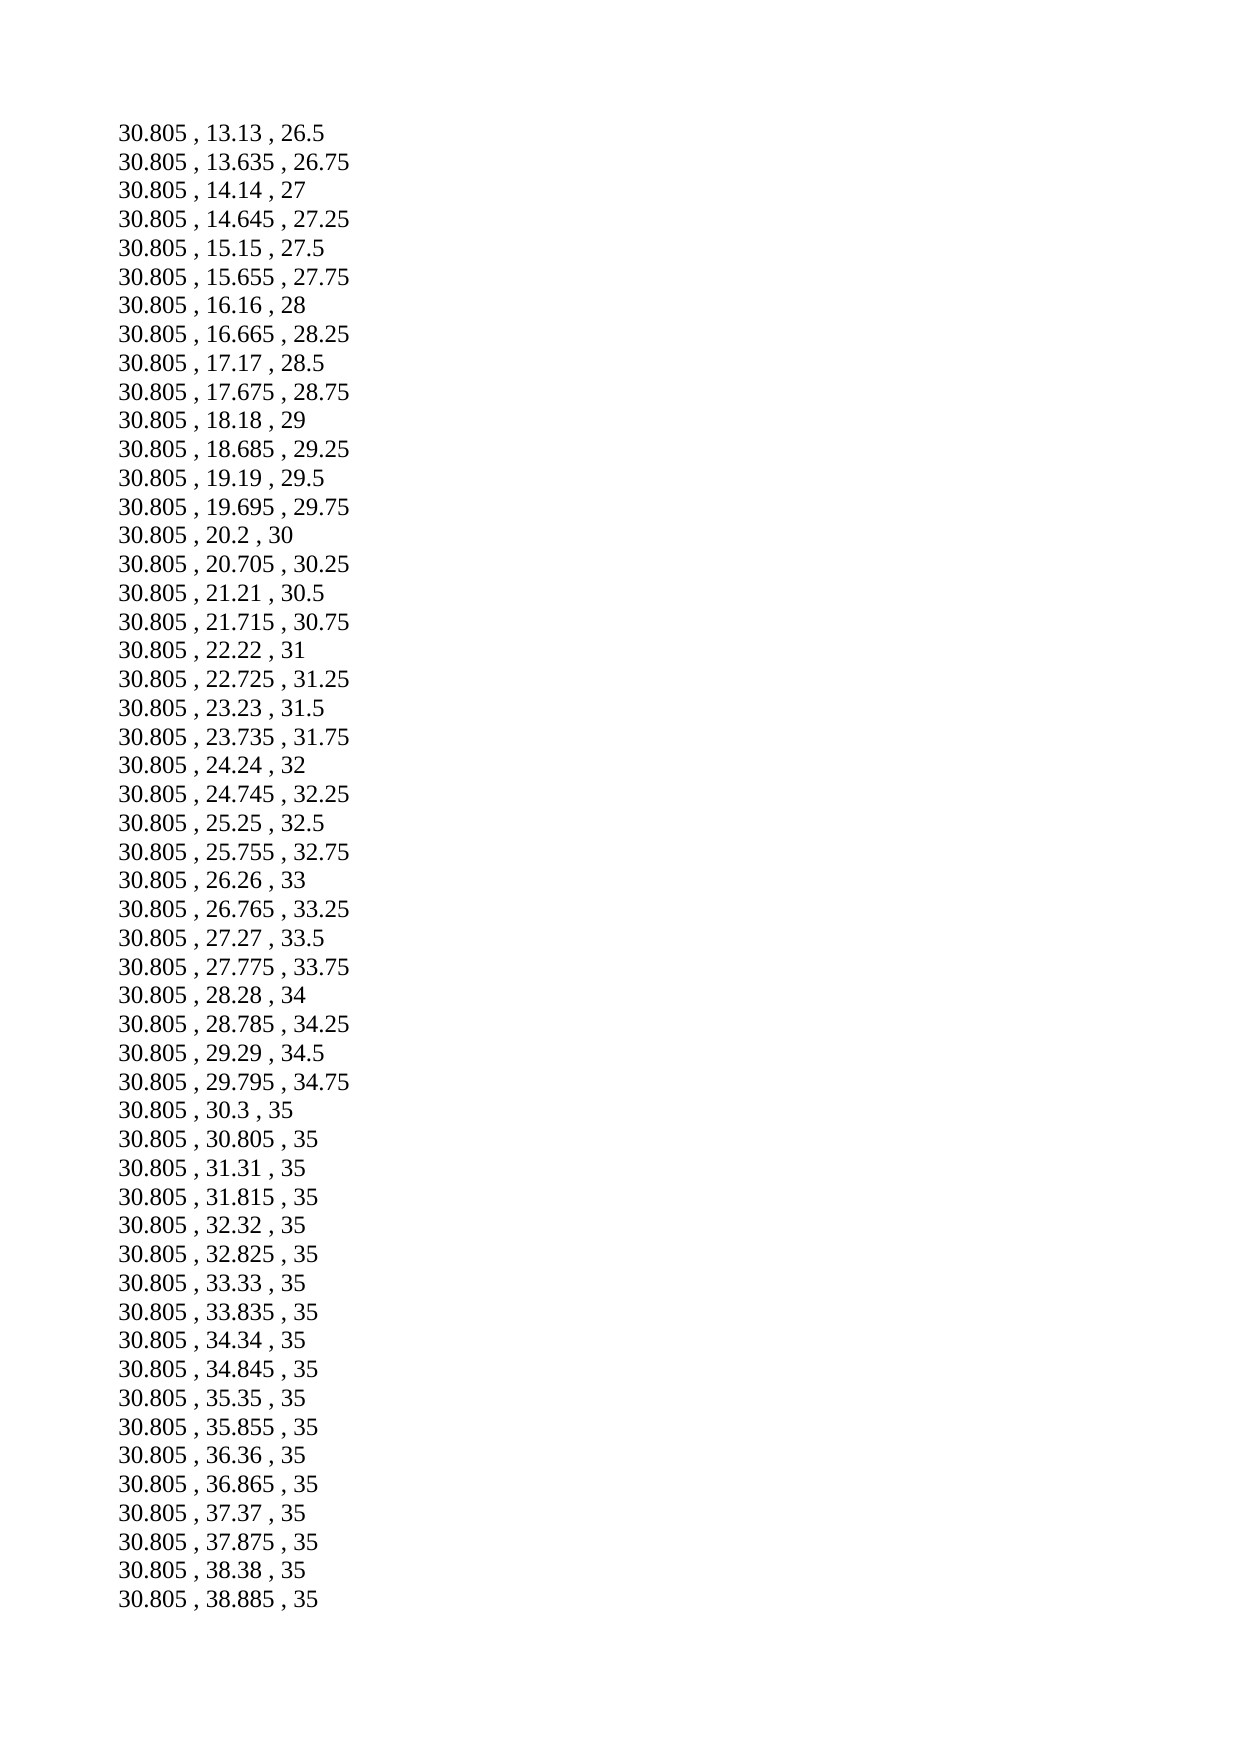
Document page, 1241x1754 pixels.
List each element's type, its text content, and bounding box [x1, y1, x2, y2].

text 30.805 , 25.25 , 32.5 [118, 808, 1122, 837]
text 30.805 , 32.32 , 35 [118, 1211, 1122, 1239]
text 30.805 , 16.16 , 28 [118, 291, 1122, 319]
text 30.805 , 38.885 , 35 [118, 1584, 1122, 1613]
text 30.805 , 13.635 , 26.75 [118, 147, 1122, 176]
text 30.805 , 24.24 , 32 [118, 751, 1122, 779]
text 30.805 , 19.695 , 29.75 [118, 492, 1122, 521]
text 30.805 , 34.34 , 35 [118, 1326, 1122, 1354]
text 30.805 , 18.685 , 29.25 [118, 434, 1122, 463]
text 30.805 , 24.745 , 32.25 [118, 779, 1122, 808]
text 30.805 , 17.675 , 28.75 [118, 377, 1122, 406]
text 30.805 , 32.825 , 35 [118, 1239, 1122, 1268]
text 30.805 , 33.33 , 35 [118, 1268, 1122, 1297]
text 30.805 , 19.19 , 29.5 [118, 463, 1122, 492]
text 30.805 , 37.875 , 35 [118, 1527, 1122, 1556]
text 30.805 , 35.855 , 35 [118, 1412, 1122, 1441]
text 30.805 , 14.645 , 27.25 [118, 204, 1122, 233]
text 30.805 , 29.795 , 34.75 [118, 1067, 1122, 1096]
text 30.805 , 38.38 , 35 [118, 1556, 1122, 1584]
text 30.805 , 20.705 , 30.25 [118, 549, 1122, 578]
text 30.805 , 31.31 , 35 [118, 1153, 1122, 1182]
text 30.805 , 36.36 , 35 [118, 1441, 1122, 1469]
text 30.805 , 16.665 , 28.25 [118, 319, 1122, 348]
text 30.805 , 26.765 , 33.25 [118, 894, 1122, 923]
text 30.805 , 30.805 , 35 [118, 1124, 1122, 1153]
text 30.805 , 14.14 , 27 [118, 176, 1122, 204]
text 30.805 , 18.18 , 29 [118, 406, 1122, 434]
text 30.805 , 37.37 , 35 [118, 1498, 1122, 1527]
text 30.805 , 27.27 , 33.5 [118, 923, 1122, 952]
text 30.805 , 15.655 , 27.75 [118, 262, 1122, 291]
text 30.805 , 21.21 , 30.5 [118, 578, 1122, 607]
text 30.805 , 20.2 , 30 [118, 521, 1122, 549]
text 30.805 , 34.845 , 35 [118, 1354, 1122, 1383]
text 30.805 , 28.785 , 34.25 [118, 1009, 1122, 1038]
text 30.805 , 35.35 , 35 [118, 1383, 1122, 1412]
text 30.805 , 13.13 , 26.5 [118, 118, 1122, 147]
text 30.805 , 23.23 , 31.5 [118, 693, 1122, 722]
text 30.805 , 27.775 , 33.75 [118, 952, 1122, 981]
text 30.805 , 30.3 , 35 [118, 1096, 1122, 1124]
text 30.805 , 22.22 , 31 [118, 636, 1122, 664]
text 30.805 , 22.725 , 31.25 [118, 664, 1122, 693]
text 30.805 , 25.755 , 32.75 [118, 837, 1122, 866]
text 30.805 , 29.29 , 34.5 [118, 1038, 1122, 1067]
text 30.805 , 36.865 , 35 [118, 1469, 1122, 1498]
text 30.805 , 21.715 , 30.75 [118, 607, 1122, 636]
text 30.805 , 28.28 , 34 [118, 981, 1122, 1009]
text 30.805 , 31.815 , 35 [118, 1182, 1122, 1211]
text 30.805 , 17.17 , 28.5 [118, 348, 1122, 377]
text 30.805 , 26.26 , 33 [118, 866, 1122, 894]
text 30.805 , 23.735 , 31.75 [118, 722, 1122, 751]
text 30.805 , 15.15 , 27.5 [118, 233, 1122, 262]
text 30.805 , 33.835 , 35 [118, 1297, 1122, 1326]
